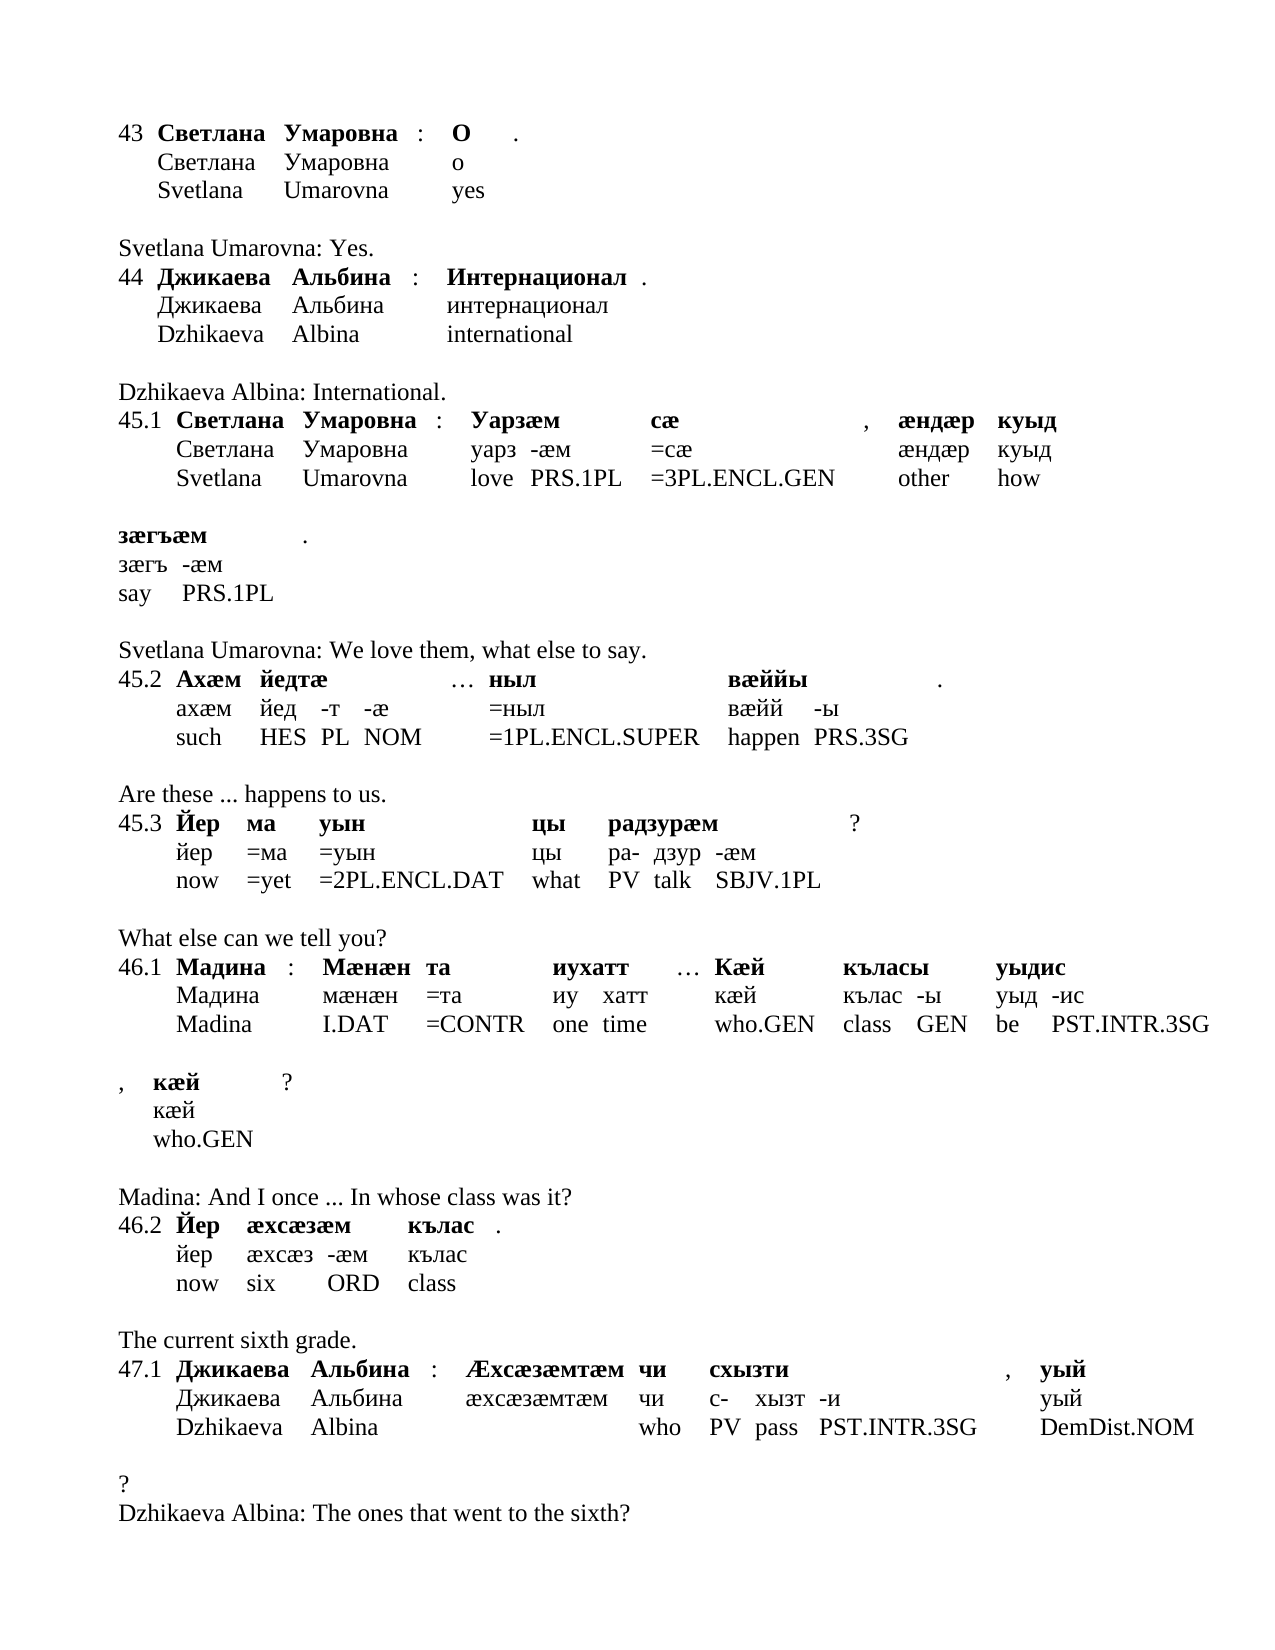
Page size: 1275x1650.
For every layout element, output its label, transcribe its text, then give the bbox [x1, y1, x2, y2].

text зæгъ [118, 549, 168, 578]
text Светлана [157, 147, 256, 176]
text кълас [408, 1211, 481, 1239]
text =та [426, 981, 525, 1009]
text куыд [997, 434, 1052, 463]
text Альбина [310, 1383, 403, 1412]
text . [495, 1211, 516, 1239]
text PST.INTR.3SG [1051, 1009, 1210, 1038]
text how [997, 463, 1052, 492]
text : [436, 406, 457, 434]
text хатт [602, 981, 648, 1009]
text Светлана [176, 406, 288, 434]
text , [863, 406, 884, 434]
text , [1005, 1354, 1026, 1383]
text =уын [319, 837, 504, 866]
text чи [638, 1383, 681, 1412]
text Йер [176, 1211, 233, 1239]
text DemDist.NOM [1040, 1412, 1195, 1441]
text -æм [530, 434, 623, 463]
text time [602, 1009, 648, 1038]
text О [452, 118, 499, 147]
text one [552, 1009, 589, 1038]
text =CONTR [426, 1009, 525, 1038]
text уын [319, 808, 518, 837]
text ? [118, 1469, 139, 1498]
text I.DAT [322, 1009, 398, 1038]
text what [532, 866, 580, 894]
text GEN [916, 1009, 968, 1038]
text HES [259, 722, 307, 751]
text Уарзæм [470, 406, 637, 434]
text дзур [654, 837, 701, 866]
text who [638, 1412, 681, 1441]
text PST.INTR.3SG [819, 1412, 977, 1441]
text =ма [246, 837, 291, 866]
text та [426, 952, 539, 981]
text Умаровна [302, 434, 408, 463]
text кæй [153, 1096, 254, 1124]
text six [246, 1268, 313, 1297]
text … [450, 664, 475, 693]
text Dzhikaeva [176, 1412, 283, 1441]
text other [898, 463, 970, 492]
text Dzhikaeva Albina: International. [118, 377, 1249, 406]
text Мæнæн [322, 952, 412, 981]
text куыд [997, 406, 1066, 434]
text : [412, 262, 433, 291]
text Madina: And I once ... In whose class was it? [118, 1182, 1249, 1211]
text Svetlana Umarovna: We love them, what else to say. [118, 636, 1249, 664]
text зæгъæм [118, 521, 288, 549]
text Umarovna [283, 176, 389, 204]
text -æм [327, 1239, 380, 1268]
text =3PL.ENCL.GEN [650, 463, 835, 492]
text -ы [916, 981, 968, 1009]
text 45.2 [118, 664, 162, 693]
text … [676, 952, 701, 981]
text 45.3 [118, 808, 162, 837]
text уыдис [996, 952, 1224, 981]
text иухатт [552, 952, 662, 981]
text -æ [364, 693, 422, 722]
text Albina [310, 1412, 403, 1441]
text Светлана [157, 118, 269, 147]
text . [937, 664, 958, 693]
text talk [654, 866, 701, 894]
text Альбина [292, 291, 384, 319]
text =yet [246, 866, 291, 894]
text къласы [843, 952, 982, 981]
text вæйй [728, 693, 800, 722]
text уый [1040, 1354, 1209, 1383]
text радзурæм [608, 808, 835, 837]
text =сæ [650, 434, 835, 463]
text йер [176, 837, 219, 866]
text о [452, 147, 485, 176]
text , [118, 1067, 139, 1096]
text иу [552, 981, 589, 1009]
text ныл [488, 664, 714, 693]
text кæй [714, 981, 815, 1009]
text who.GEN [153, 1124, 254, 1153]
text love [470, 463, 516, 492]
text чи [638, 1354, 695, 1383]
text йед [259, 693, 307, 722]
text Svetlana [157, 176, 256, 204]
text æхсæзæм [246, 1211, 394, 1239]
text кæй [153, 1067, 268, 1096]
text ORD [327, 1268, 380, 1297]
text 46.2 [118, 1211, 162, 1239]
text What else can we tell you? [118, 923, 1249, 952]
text цы [532, 837, 580, 866]
text -æм [715, 837, 822, 866]
text Умаровна [283, 118, 403, 147]
text PV [709, 1412, 741, 1441]
text happen [728, 722, 800, 751]
text вæййы [728, 664, 923, 693]
text цы [532, 808, 594, 837]
text -и [819, 1383, 977, 1412]
text уыд [996, 981, 1038, 1009]
text уый [1040, 1383, 1195, 1412]
text class [408, 1268, 467, 1297]
text Джикаева [157, 291, 264, 319]
text с- [709, 1383, 741, 1412]
text Альбина [292, 262, 398, 291]
text æндæр [898, 434, 970, 463]
text Альбина [310, 1354, 417, 1383]
text кълас [843, 981, 903, 1009]
text Dzhikaeva Albina: The ones that went to the sixth? [118, 1498, 1249, 1527]
text Джикаева [157, 262, 278, 291]
text æндæр [898, 406, 984, 434]
text схызти [709, 1354, 991, 1383]
text Umarovna [302, 463, 408, 492]
text Джикаева [176, 1383, 283, 1412]
text Умаровна [302, 406, 422, 434]
text PRS.1PL [530, 463, 623, 492]
text -ы [814, 693, 909, 722]
text Джикаева [176, 1354, 297, 1383]
text NOM [364, 722, 422, 751]
text . [641, 262, 662, 291]
text уарз [470, 434, 516, 463]
text . [302, 521, 323, 549]
text Светлана [176, 434, 274, 463]
text Интернационал [447, 262, 627, 291]
text æхсæзæмтæм [465, 1383, 608, 1412]
text Dzhikaeva [157, 319, 264, 348]
text : [417, 118, 438, 147]
text Are these ... happens to us. [118, 779, 1249, 808]
text йер [176, 1239, 219, 1268]
text class [843, 1009, 903, 1038]
text now [176, 1268, 219, 1297]
text Svetlana Umarovna: Yes. [118, 233, 1249, 262]
text PRS.1PL [182, 578, 274, 607]
text хызт [755, 1383, 805, 1412]
text now [176, 866, 219, 894]
text PL [321, 722, 350, 751]
text 43 [118, 118, 143, 147]
text йедтæ [259, 664, 436, 693]
text -ис [1051, 981, 1210, 1009]
text Albina [292, 319, 384, 348]
text Умаровна [283, 147, 389, 176]
text Мадина [176, 952, 274, 981]
text 45.1 [118, 406, 162, 434]
text international [447, 319, 609, 348]
text . [513, 118, 534, 147]
text Кæй [714, 952, 829, 981]
text say [118, 578, 168, 607]
text 46.1 [118, 952, 162, 981]
text ма [246, 808, 305, 837]
text =ныл [488, 693, 700, 722]
text интернационал [447, 291, 609, 319]
text æхсæз [246, 1239, 313, 1268]
text who.GEN [714, 1009, 815, 1038]
text кълас [408, 1239, 467, 1268]
text yes [452, 176, 485, 204]
text SBJV.1PL [715, 866, 822, 894]
text : [431, 1354, 452, 1383]
text PRS.3SG [814, 722, 909, 751]
text мæнæн [322, 981, 398, 1009]
text Æхсæзæмтæм [465, 1354, 624, 1383]
text -æм [182, 549, 274, 578]
text pass [755, 1412, 805, 1441]
text =1PL.ENCL.SUPER [488, 722, 700, 751]
text PV [608, 866, 640, 894]
text ахæм [176, 693, 232, 722]
text The current sixth grade. [118, 1326, 1249, 1354]
text Madina [176, 1009, 260, 1038]
text 44 [118, 262, 143, 291]
text =2PL.ENCL.DAT [319, 866, 504, 894]
text such [176, 722, 232, 751]
text Йер [176, 808, 233, 837]
text -т [321, 693, 350, 722]
text be [996, 1009, 1038, 1038]
text Ахæм [176, 664, 246, 693]
text Svetlana [176, 463, 274, 492]
text ? [281, 1067, 302, 1096]
text 47.1 [118, 1354, 162, 1383]
text : [287, 952, 308, 981]
text ра- [608, 837, 640, 866]
text сæ [650, 406, 849, 434]
text Мадина [176, 981, 260, 1009]
text ? [849, 808, 870, 837]
